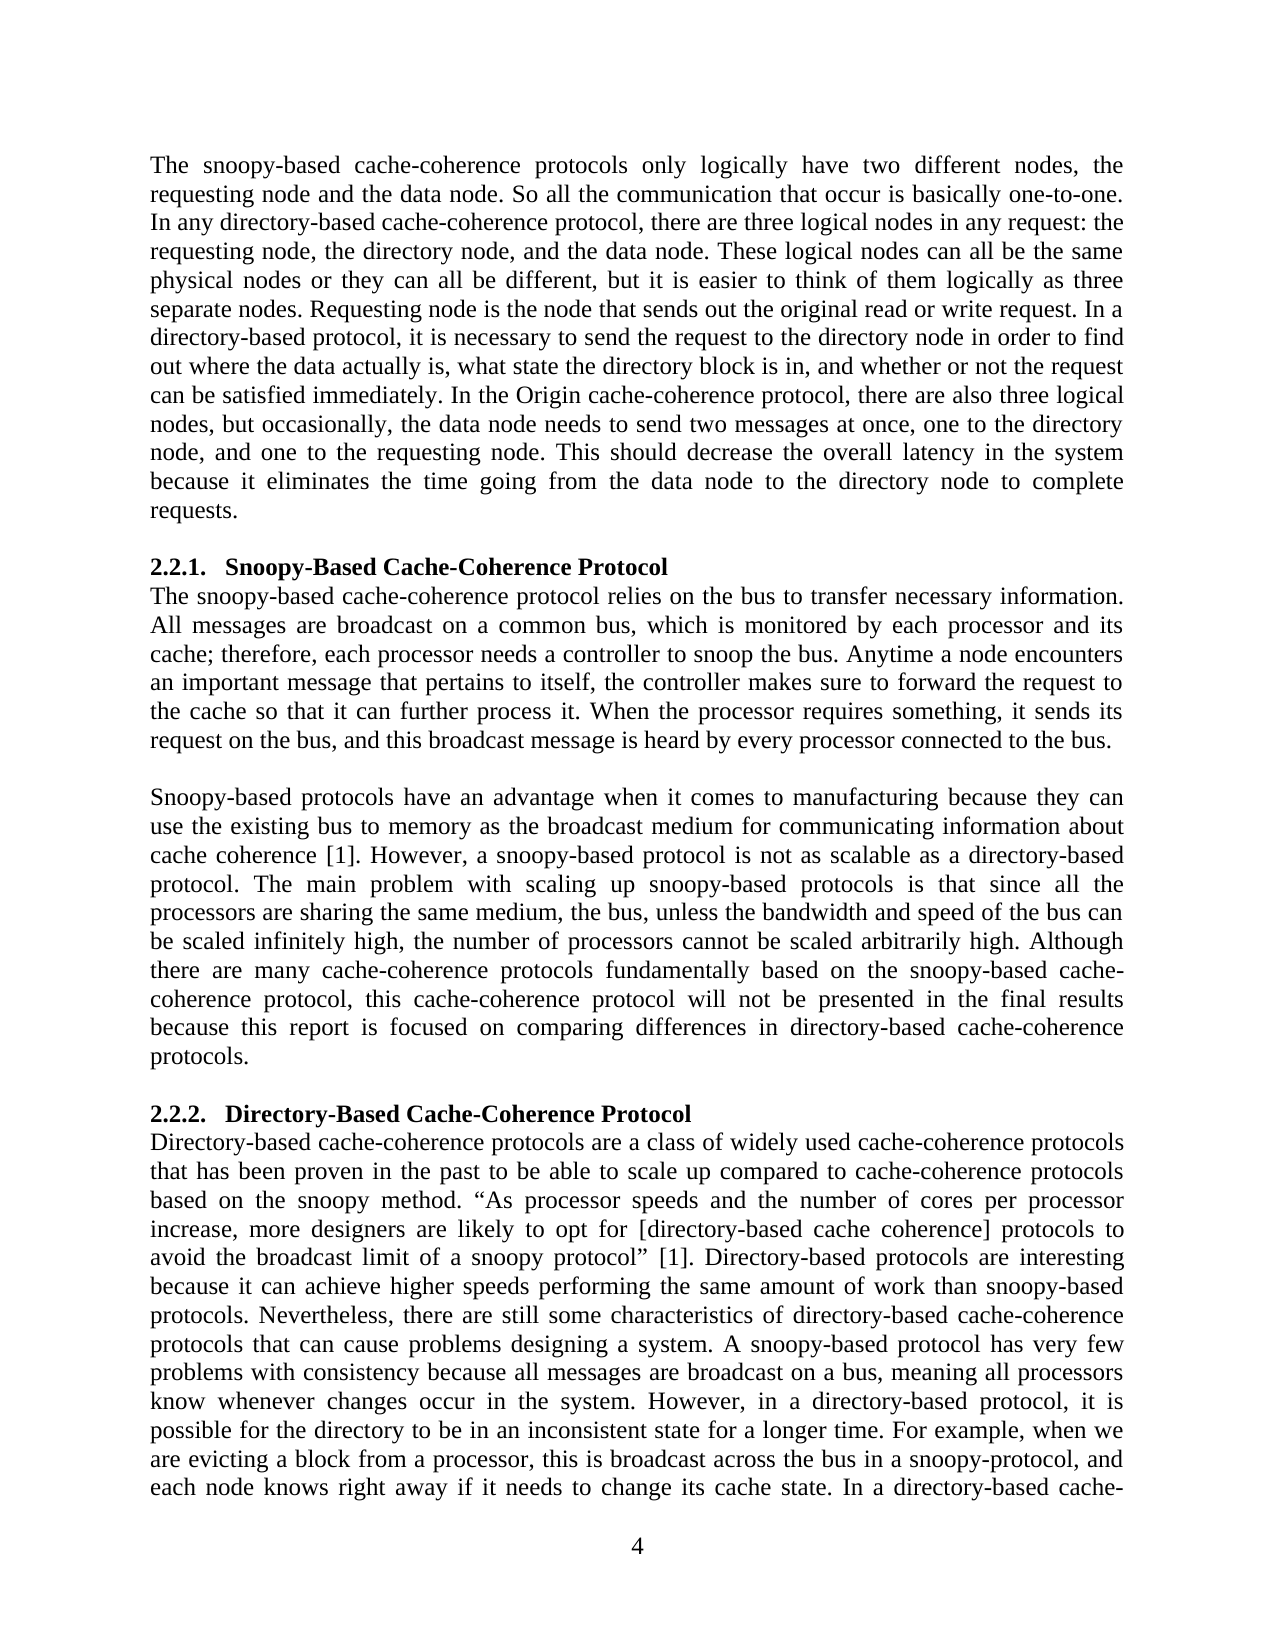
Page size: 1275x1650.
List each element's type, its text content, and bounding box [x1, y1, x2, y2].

text The snoopy-based cache-coherence protocols only logically have two different nodes, the requesting node and the data node. So all the communication that occur is basically one-to-one. In any directory-based cache-coherence protocol, there are three logical nodes in any request: the requesting node, the directory node, and the data node. These logical nodes can all be the same physical nodes or they can all be different, but it is easier to think of them logically as three separate nodes. Requesting node is the node that sends out the original read or write request. In a directory-based protocol, it is necessary to send the request to the directory node in order to find out where the data actually is, what state the directory block is in, and whether or not the request can be satisfied immediately. In the Origin cache-coherence protocol, there are also three logical nodes, but occasionally, the data node needs to send two messages at once, one to the directory node, and one to the requesting node. This should decrease the overall latency in the system because it eliminates the time going from the data node to the directory node to complete requests. [150, 150, 1125, 524]
text Snoopy-based protocols have an advantage when it comes to manufacturing because they can use the existing bus to memory as the broadcast medium for communicating information about cache coherence [1]. However, a snoopy-based protocol is not as scalable as a directory-based protocol. The main problem with scaling up snoopy-based protocols is that since all the processors are sharing the same medium, the bus, unless the bandwidth and speed of the bus can be scaled infinitely high, the number of processors cannot be scaled arbitrarily high. Although there are many cache-coherence protocols fundamentally based on the snoopy-based cache-coherence protocol, this cache-coherence protocol will not be presented in the final results because this report is focused on comparing differences in directory-based cache-coherence protocols. [150, 782, 1125, 1070]
text The snoopy-based cache-coherence protocol relies on the bus to transfer necessary information. All messages are broadcast on a common bus, which is monitored by each processor and its cache; therefore, each processor needs a controller to snoop the bus. Anytime a node encounters an important message that pertains to itself, the controller makes sure to forward the request to the cache so that it can further process it. When the processor requires something, it sends its request on the bus, and this broadcast message is heard by every processor connected to the bus. [150, 581, 1125, 754]
subtitle Snoopy-Based Cache-Coherence Protocol [150, 552, 1125, 581]
subtitle Directory-Based Cache-Coherence Protocol [150, 1099, 1125, 1127]
text Directory-based cache-coherence protocols are a class of widely used cache-coherence protocols that has been proven in the past to be able to scale up compared to cache-coherence protocols based on the snoopy method. “As processor speeds and the number of cores per processor increase, more designers are likely to opt for [directory-based cache coherence] protocols to avoid the broadcast limit of a snoopy protocol” [1]. Directory-based protocols are interesting because it can achieve higher speeds performing the same amount of work than snoopy-based protocols. Nevertheless, there are still some characteristics of directory-based cache-coherence protocols that can cause problems designing a system. A snoopy-based protocol has very few problems with consistency because all messages are broadcast on a bus, meaning all processors know whenever changes occur in the system. However, in a directory-based protocol, it is possible for the directory to be in an inconsistent state for a longer time. For example, when we are evicting a block from a processor, this is broadcast across the bus in a snoopy-protocol, and each node knows right away if it needs to change its cache state. In a directory-based cache- [150, 1127, 1125, 1501]
